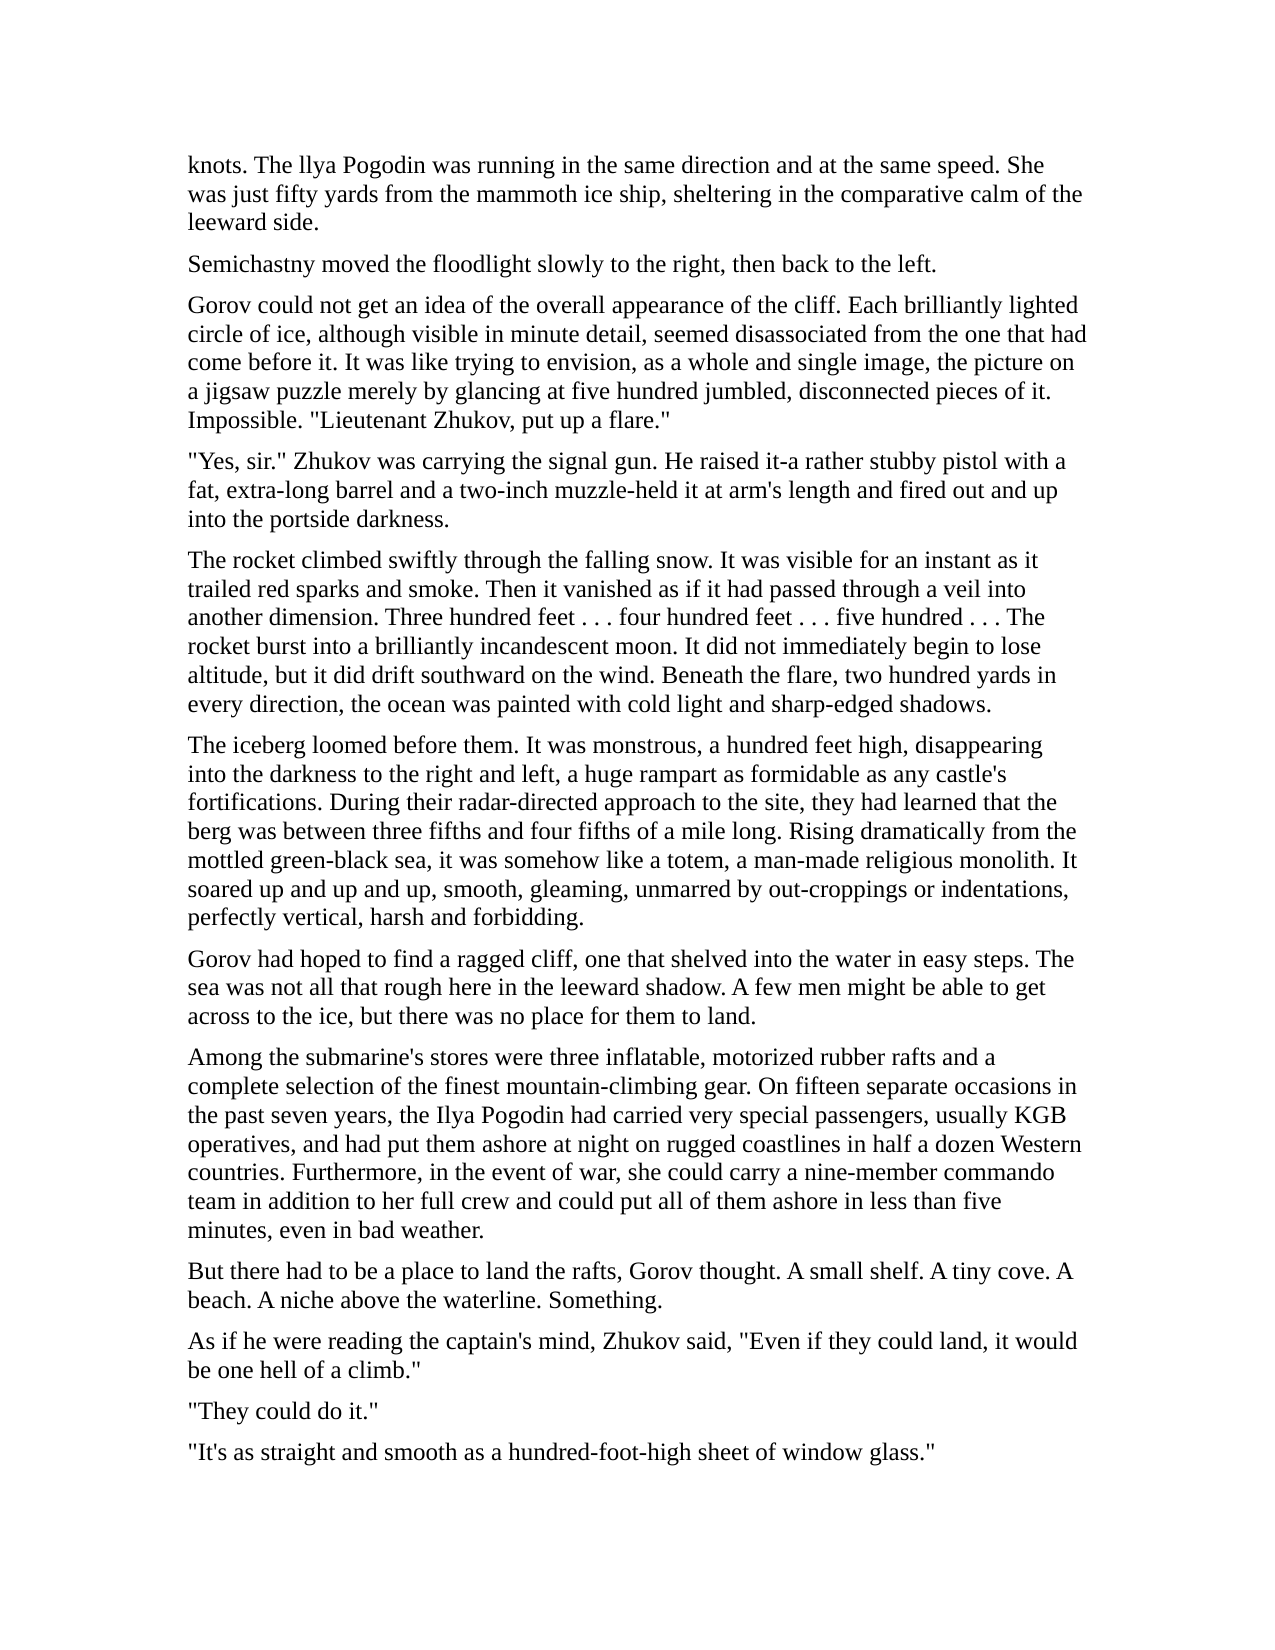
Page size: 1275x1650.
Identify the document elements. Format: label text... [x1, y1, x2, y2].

text Gorov had hoped to find a ragged cliff, one that shelved into the water in easy steps. The sea was not all that rough here in the leeward shadow. A few men might be able to get across to the ice, but there was no place for them to land. [187, 944, 1087, 1030]
text "They could do it." [187, 1396, 1087, 1425]
text Among the submarine's stores were three inflatable, motorized rubber rafts and a complete selection of the finest mountain-climbing gear. On fifteen separate occasions in the past seven years, the Ilya Pogodin had carried very special passengers, usually KGB operatives, and had put them ashore at night on rugged coastlines in half a dozen Western countries. Furthermore, in the event of war, she could carry a nine-member commando team in addition to her full crew and could put all of them ashore in less than five minutes, even in bad weather. [187, 1042, 1087, 1244]
text Semichastny moved the floodlight slowly to the right, then back to the left. [187, 249, 1087, 277]
text Gorov could not get an idea of the overall appearance of the cliff. Each brilliantly lighted circle of ice, although visible in minute detail, seemed disassociated from the one that had come before it. It was like trying to envision, as a whole and single image, the picture on a jigsaw puzzle merely by glancing at five hundred jumbled, disconnected pieces of it. Impossible. "Lieutenant Zhukov, put up a flare." [187, 290, 1087, 434]
text The iceberg loomed before them. It was monstrous, a hundred feet high, disappearing into the darkness to the right and left, a huge rampart as formidable as any castle's fortifications. During their radar-directed approach to the site, they had learned that the berg was between three fifths and four fifths of a mile long. Rising dramatically from the mottled green-black sea, it was somehow like a totem, a man-made religious monolith. It soared up and up and up, smooth, gleaming, unmarred by out-croppings or indentations, perfectly vertical, harsh and forbidding. [187, 730, 1087, 931]
text The rocket climbed swiftly through the falling snow. It was visible for an instant as it trailed red sparks and smoke. Then it vanished as if it had passed through a veil into another dimension. Three hundred feet . . . four hundred feet . . . five hundred . . . The rocket burst into a brilliantly incandescent moon. It did not immediately begin to lose altitude, but it did drift southward on the wind. Beneath the flare, two hundred yards in every direction, the ocean was painted with cold light and sharp-edged shadows. [187, 545, 1087, 717]
text "Yes, sir." Zhukov was carrying the signal gun. He raised it-a rather stubby pistol with a fat, extra-long barrel and a two-inch muzzle-held it at arm's length and fired out and up into the portside darkness. [187, 446, 1087, 532]
text As if he were reading the captain's mind, Zhukov said, "Even if they could land, it would be one hell of a climb." [187, 1326, 1087, 1384]
text "It's as straight and smooth as a hundred-foot-high sheet of window glass." [187, 1437, 1087, 1466]
text But there had to be a place to land the rafts, Gorov thought. A small shelf. A tiny cove. A beach. A niche above the waterline. Something. [187, 1256, 1087, 1314]
text knots. The llya Pogodin was running in the same direction and at the same speed. She was just fifty yards from the mammoth ice ship, sheltering in the comparative calm of the leeward side. [187, 150, 1087, 236]
